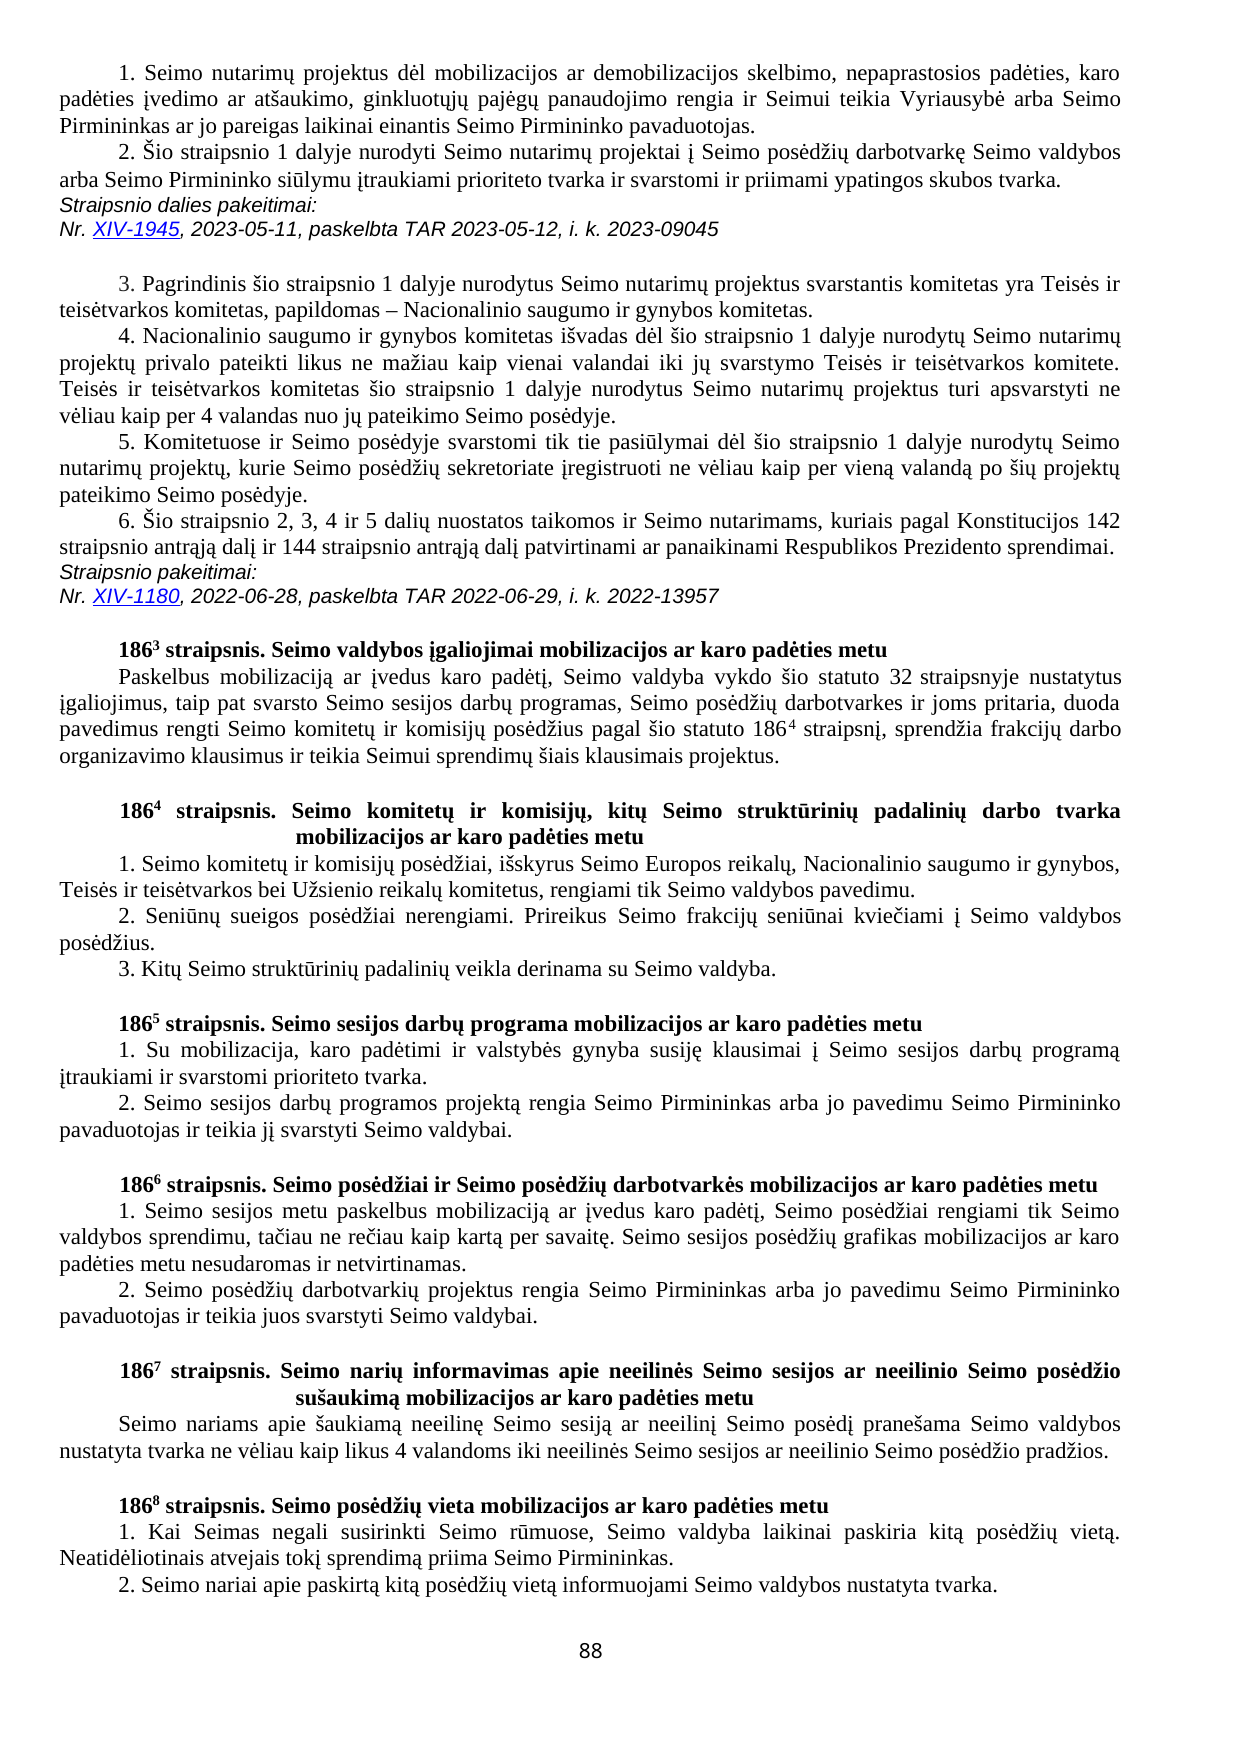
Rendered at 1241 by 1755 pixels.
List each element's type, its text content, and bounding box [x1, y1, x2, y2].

text 1. Seimo nutarimų projektus dėl mobilizacijos ar demobilizacijos skelbimo, nepaprastosios padėties, karo padėties įvedimo ar atšaukimo, ginkluotųjų pajėgų panaudojimo rengia ir Seimui teikia Vyriausybė arba Seimo Pirmininkas ar jo pareigas laikinai einantis Seimo Pirmininko pavaduotojas. [59, 59, 1122, 138]
text 1865 straipsnis. Seimo sesijos darbų programa mobilizacijos ar karo padėties metu [59, 1010, 1122, 1037]
text 3. Pagrindinis šio straipsnio 1 dalyje nurodytus Seimo nutarimų projektus svarstantis komitetas yra Teisės ir teisėtvarkos komitetas, papildomas – Nacionalinio saugumo ir gynybos komitetas. [59, 270, 1122, 323]
text 2. Seimo sesijos darbų programos projektą rengia Seimo Pirmininkas arba jo pavedimu Seimo Pirmininko pavaduotojas ir teikia jį svarstyti Seimo valdybai. [59, 1089, 1122, 1142]
text 1866 straipsnis. Seimo posėdžiai ir Seimo posėdžių darbotvarkės mobilizacijos ar karo padėties metu [119, 1171, 1122, 1197]
text 2. Šio straipsnio 1 dalyje nurodyti Seimo nutarimų projektai į Seimo posėdžių darbotvarkę Seimo valdybos arba Seimo Pirmininko siūlymu įtraukiami prioriteto tvarka ir svarstomi ir priimami ypatingos skubos tvarka. [59, 138, 1122, 193]
text Paskelbus mobilizaciją ar įvedus karo padėtį, Seimo valdyba vykdo šio statuto 32 straipsnyje nustatytus įgaliojimus, taip pat svarsto Seimo sesijos darbų programas, Seimo posėdžių darbotvarkes ir joms pritaria, duoda pavedimus rengti Seimo komitetų ir komisijų posėdžius pagal šio statuto 1864 straipsnį, sprendžia frakcijų darbo organizavimo klausimus ir teikia Seimui sprendimų šiais klausimais projektus. [59, 663, 1122, 768]
text 1. Kai Seimas negali susirinkti Seimo rūmuose, Seimo valdyba laikinai paskiria kitą posėdžių vietą. Neatidėliotinais atvejais tokį sprendimą priima Seimo Pirmininkas. [59, 1518, 1122, 1571]
text 6. Šio straipsnio 2, 3, 4 ir 5 dalių nuostatos taikomos ir Seimo nutarimams, kuriais pagal Konstitucijos 142 straipsnio antrąją dalį ir 144 straipsnio antrąją dalį patvirtinami ar panaikinami Respublikos Prezidento sprendimai. [59, 507, 1122, 560]
text 5. Komitetuose ir Seimo posėdyje svarstomi tik tie pasiūlymai dėl šio straipsnio 1 dalyje nurodytų Seimo nutarimų projektų, kurie Seimo posėdžių sekretoriate įregistruoti ne vėliau kaip per vieną valandą po šių projektų pateikimo Seimo posėdyje. [59, 428, 1122, 507]
text Straipsnio dalies pakeitimai: [59, 193, 1122, 217]
text 4. Nacionalinio saugumo ir gynybos komitetas išvadas dėl šio straipsnio 1 dalyje nurodytų Seimo nutarimų projektų privalo pateikti likus ne mažiau kaip vienai valandai iki jų svarstymo Teisės ir teisėtvarkos komitete. Teisės ir teisėtvarkos komitetas šio straipsnio 1 dalyje nurodytus Seimo nutarimų projektus turi apsvarstyti ne vėliau kaip per 4 valandas nuo jų pateikimo Seimo posėdyje. [59, 323, 1122, 428]
text 1863 straipsnis. Seimo valdybos įgaliojimai mobilizacijos ar karo padėties metu [59, 636, 1122, 663]
text Nr. XIV-1180, 2022-06-28, paskelbta TAR 2022-06-29, i. k. 2022-13957 [59, 584, 1122, 608]
text 1867 straipsnis. Seimo narių informavimas apie neeilinės Seimo sesijos ar neeilinio Seimo posėdžio sušaukimą mobilizacijos ar karo padėties metu [119, 1358, 1122, 1410]
text 1. Su mobilizacija, karo padėtimi ir valstybės gynyba susiję klausimai į Seimo sesijos darbų programą įtraukiami ir svarstomi prioriteto tvarka. [59, 1037, 1122, 1089]
text 2. Seimo posėdžių darbotvarkių projektus rengia Seimo Pirmininkas arba jo pavedimu Seimo Pirmininko pavaduotojas ir teikia juos svarstyti Seimo valdybai. [59, 1276, 1122, 1329]
text Nr. XIV-1945, 2023-05-11, paskelbta TAR 2023-05-12, i. k. 2023-09045 [59, 217, 1122, 241]
text 1. Seimo komitetų ir komisijų posėdžiai, išskyrus Seimo Europos reikalų, Nacionalinio saugumo ir gynybos, Teisės ir teisėtvarkos bei Užsienio reikalų komitetus, rengiami tik Seimo valdybos pavedimu. [59, 850, 1122, 902]
text 2. Seimo nariai apie paskirtą kitą posėdžių vietą informuojami Seimo valdybos nustatyta tvarka. [59, 1571, 1122, 1597]
text 1864 straipsnis. Seimo komitetų ir komisijų, kitų Seimo struktūrinių padalinių darbo tvarka mobilizacijos ar karo padėties metu [119, 797, 1122, 850]
text 3. Kitų Seimo struktūrinių padalinių veikla derinama su Seimo valdyba. [59, 955, 1122, 981]
text 1868 straipsnis. Seimo posėdžių vieta mobilizacijos ar karo padėties metu [59, 1492, 1122, 1518]
text Seimo nariams apie šaukiamą neeilinę Seimo sesiją ar neeilinį Seimo posėdį pranešama Seimo valdybos nustatyta tvarka ne vėliau kaip likus 4 valandoms iki neeilinės Seimo sesijos ar neeilinio Seimo posėdžio pradžios. [59, 1410, 1122, 1463]
text 1. Seimo sesijos metu paskelbus mobilizaciją ar įvedus karo padėtį, Seimo posėdžiai rengiami tik Seimo valdybos sprendimu, tačiau ne rečiau kaip kartą per savaitę. Seimo sesijos posėdžių grafikas mobilizacijos ar karo padėties metu nesudaromas ir netvirtinamas. [59, 1197, 1122, 1276]
text 2. Seniūnų sueigos posėdžiai nerengiami. Prireikus Seimo frakcijų seniūnai kviečiami į Seimo valdybos posėdžius. [59, 902, 1122, 955]
text Straipsnio pakeitimai: [59, 560, 1122, 584]
